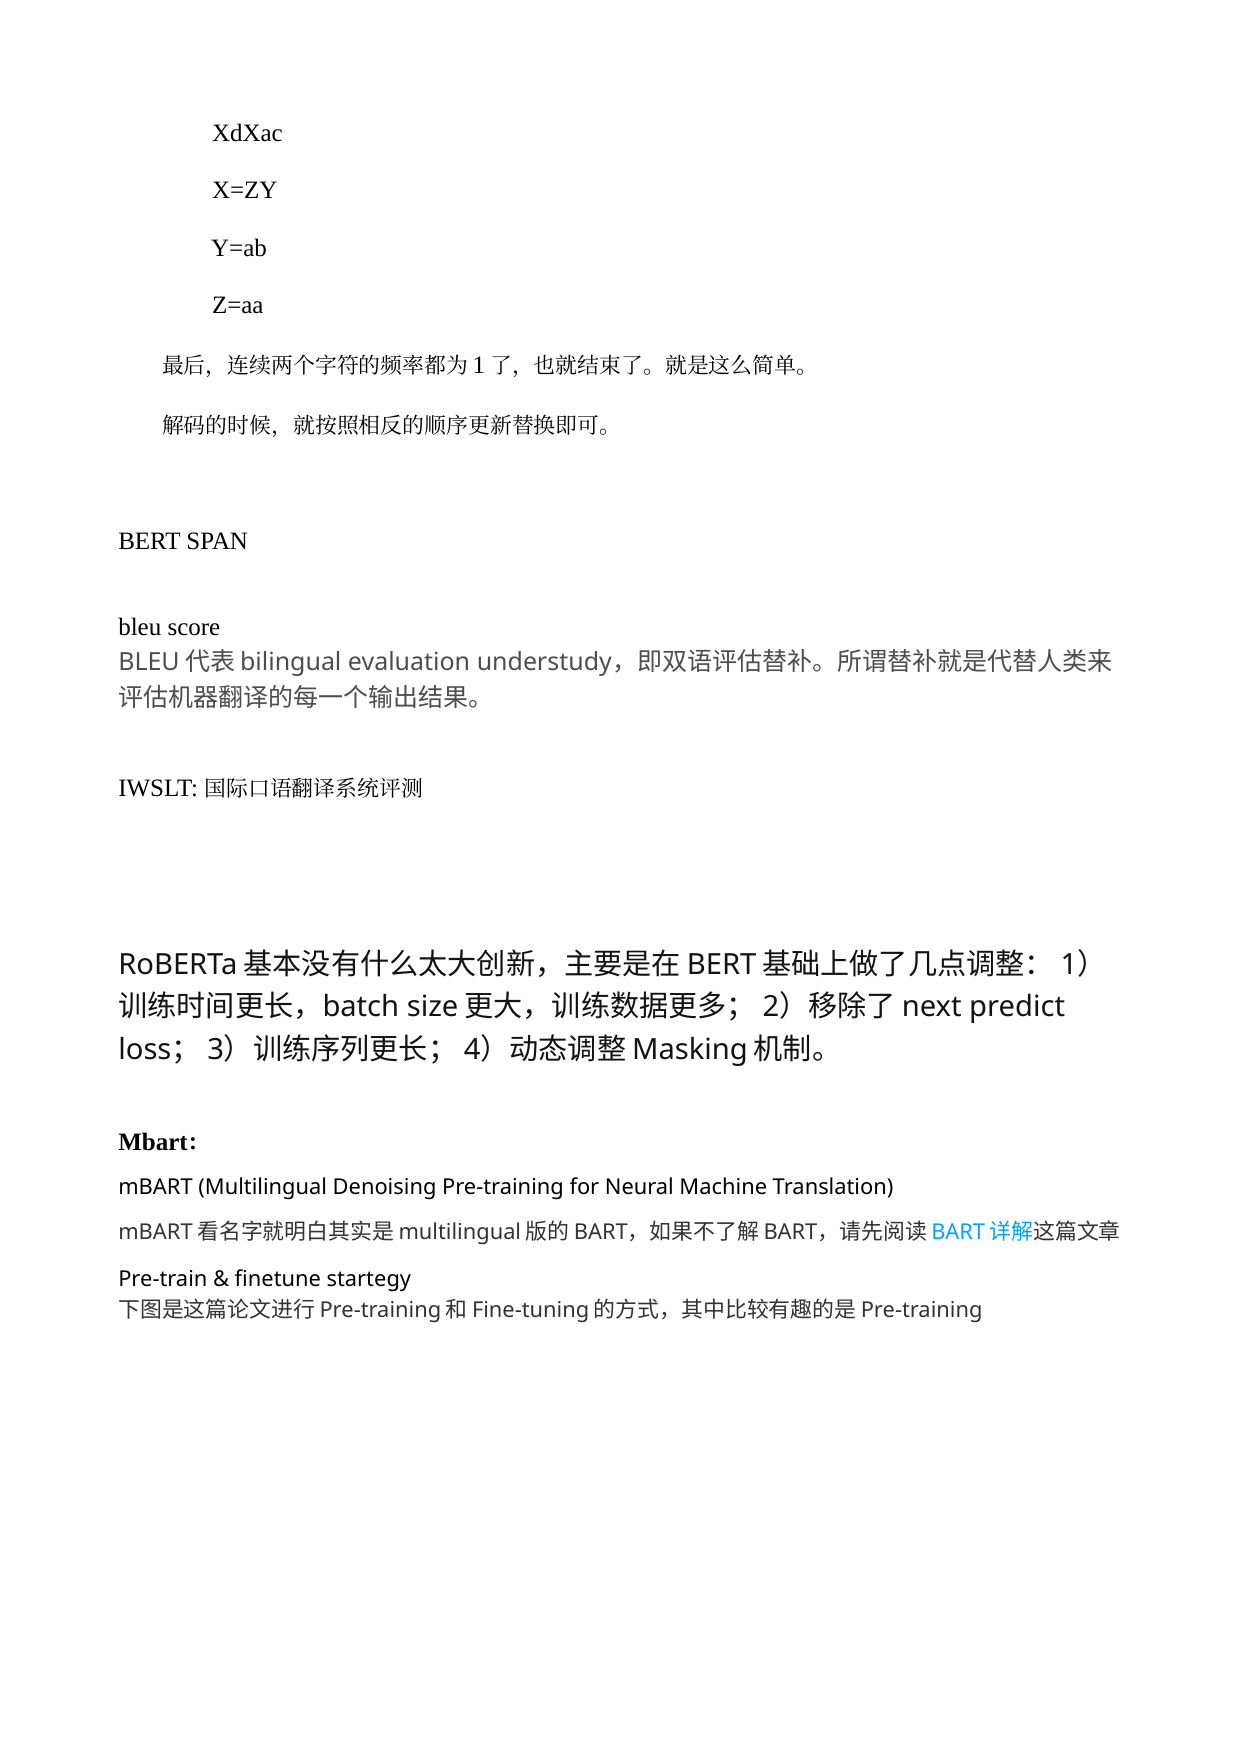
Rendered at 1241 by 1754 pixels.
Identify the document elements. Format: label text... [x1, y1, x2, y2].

text BLEU代表bilingual evaluation understudy，即双语评估替补。所谓替补就是代替人类来评估机器翻译的每一个输出结果。 [118, 641, 1122, 713]
text mBART看名字就明白其实是multilingual版的BART，如果不了解BART，请先阅读BART详解这篇文章 [118, 1214, 1122, 1245]
text RoBERTa基本没有什么太大创新，主要是在BERT基础上做了几点调整： 1）训练时间更长，batch size更大，训练数据更多； 2）移除了next predict loss； 3）训练序列更长； 4）动态调整Masking机制。 [118, 941, 1122, 1068]
text X=ZY [118, 176, 1122, 204]
text BERT SPAN [118, 526, 1122, 555]
subtitle Pre-train & finetune startegy [118, 1263, 1122, 1292]
text Y=ab [118, 233, 1122, 262]
text 解码的时候，就按照相反的顺序更新替换即可。 [118, 408, 1122, 440]
text 下图是这篇论文进行Pre-training和Fine-tuning的方式，其中比较有趣的是Pre-training [118, 1292, 1122, 1324]
text XdXac [118, 118, 1122, 147]
text IWSLT: 国际口语翻译系统评测 [118, 771, 1122, 802]
subtitle mBART (Multilingual Denoising Pre-training for Neural Machine Translation) [118, 1171, 1122, 1201]
text bleu score [118, 612, 1122, 641]
text 最后，连续两个字符的频率都为1了，也就结束了。就是这么简单。 [118, 348, 1122, 379]
text Z=aa [118, 291, 1122, 319]
text Mbart： [118, 1125, 1122, 1157]
